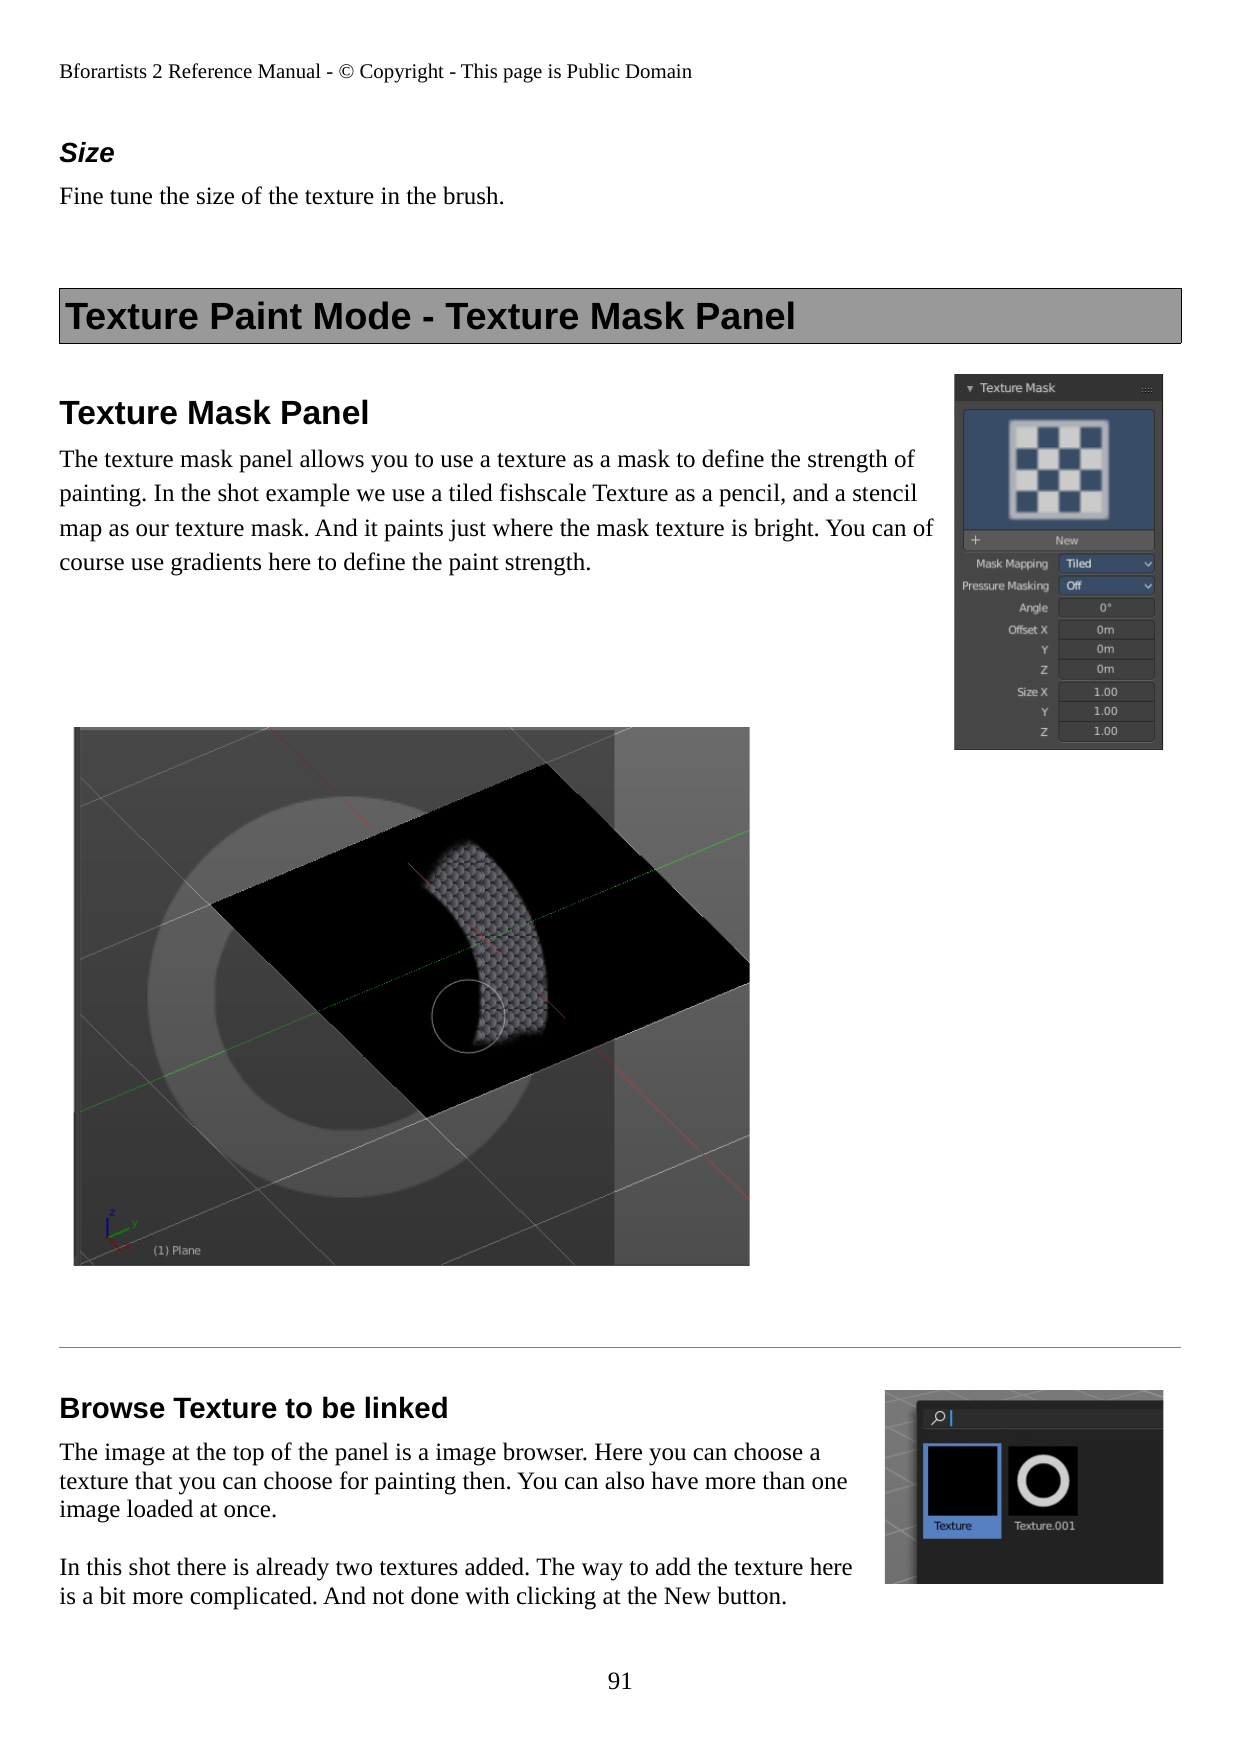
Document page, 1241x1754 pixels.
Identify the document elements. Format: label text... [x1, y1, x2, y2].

subtitle Size [59, 137, 1181, 168]
text Fine tune the size of the texture in the brush. [59, 181, 1181, 210]
subtitle Browse Texture to be linked [59, 1391, 884, 1424]
subtitle [1164, 392, 1181, 431]
picture [73, 727, 750, 1266]
subtitle Texture Mask Panel [59, 392, 954, 431]
picture [954, 374, 1164, 750]
text In this shot there is already two textures added. The way to add the texture here is a bit more complicated. And not done with clicking at the New button. [59, 1552, 1181, 1609]
subtitle [1164, 1391, 1181, 1424]
picture [884, 1390, 1164, 1584]
text The texture mask panel allows you to use a texture as a mask to define the strength of painting. In the shot example we use a tiled fishscale Texture as a pencil, and a stencil map as our texture mask. And it paints just where the mask texture is bright. You can of course use gradients here to define the paint strength. [59, 444, 954, 576]
table_header Texture Paint Mode - Texture Mask Panel [60, 289, 1181, 343]
text The image at the top of the panel is a image browser. Here you can choose a texture that you can choose for painting then. You can also have more than one image loaded at once. [59, 1437, 884, 1523]
